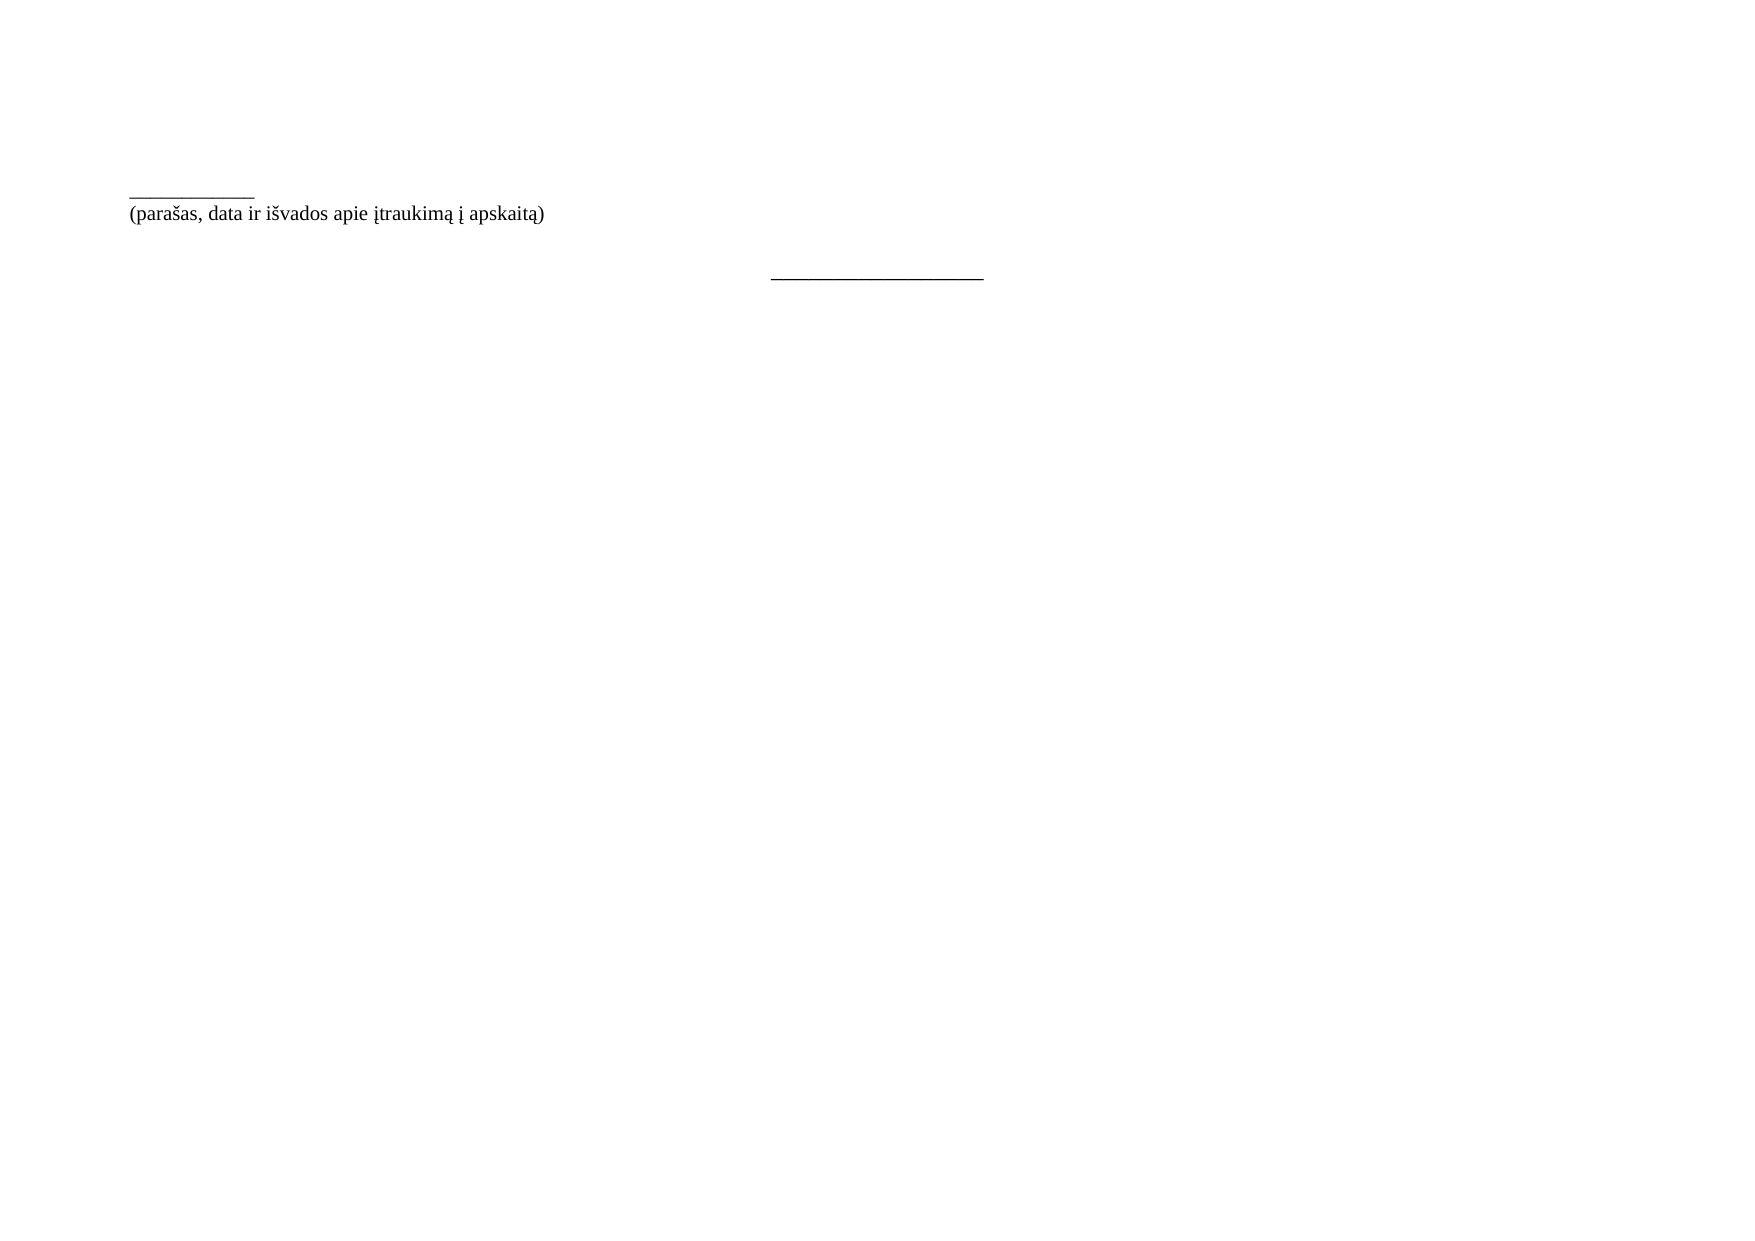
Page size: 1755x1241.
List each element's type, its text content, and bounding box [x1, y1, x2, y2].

text _________________ [118, 254, 1636, 283]
table_cell ____________ (parašas, data ir išvados apie įtraukimą į apskaitą) [118, 177, 1653, 225]
